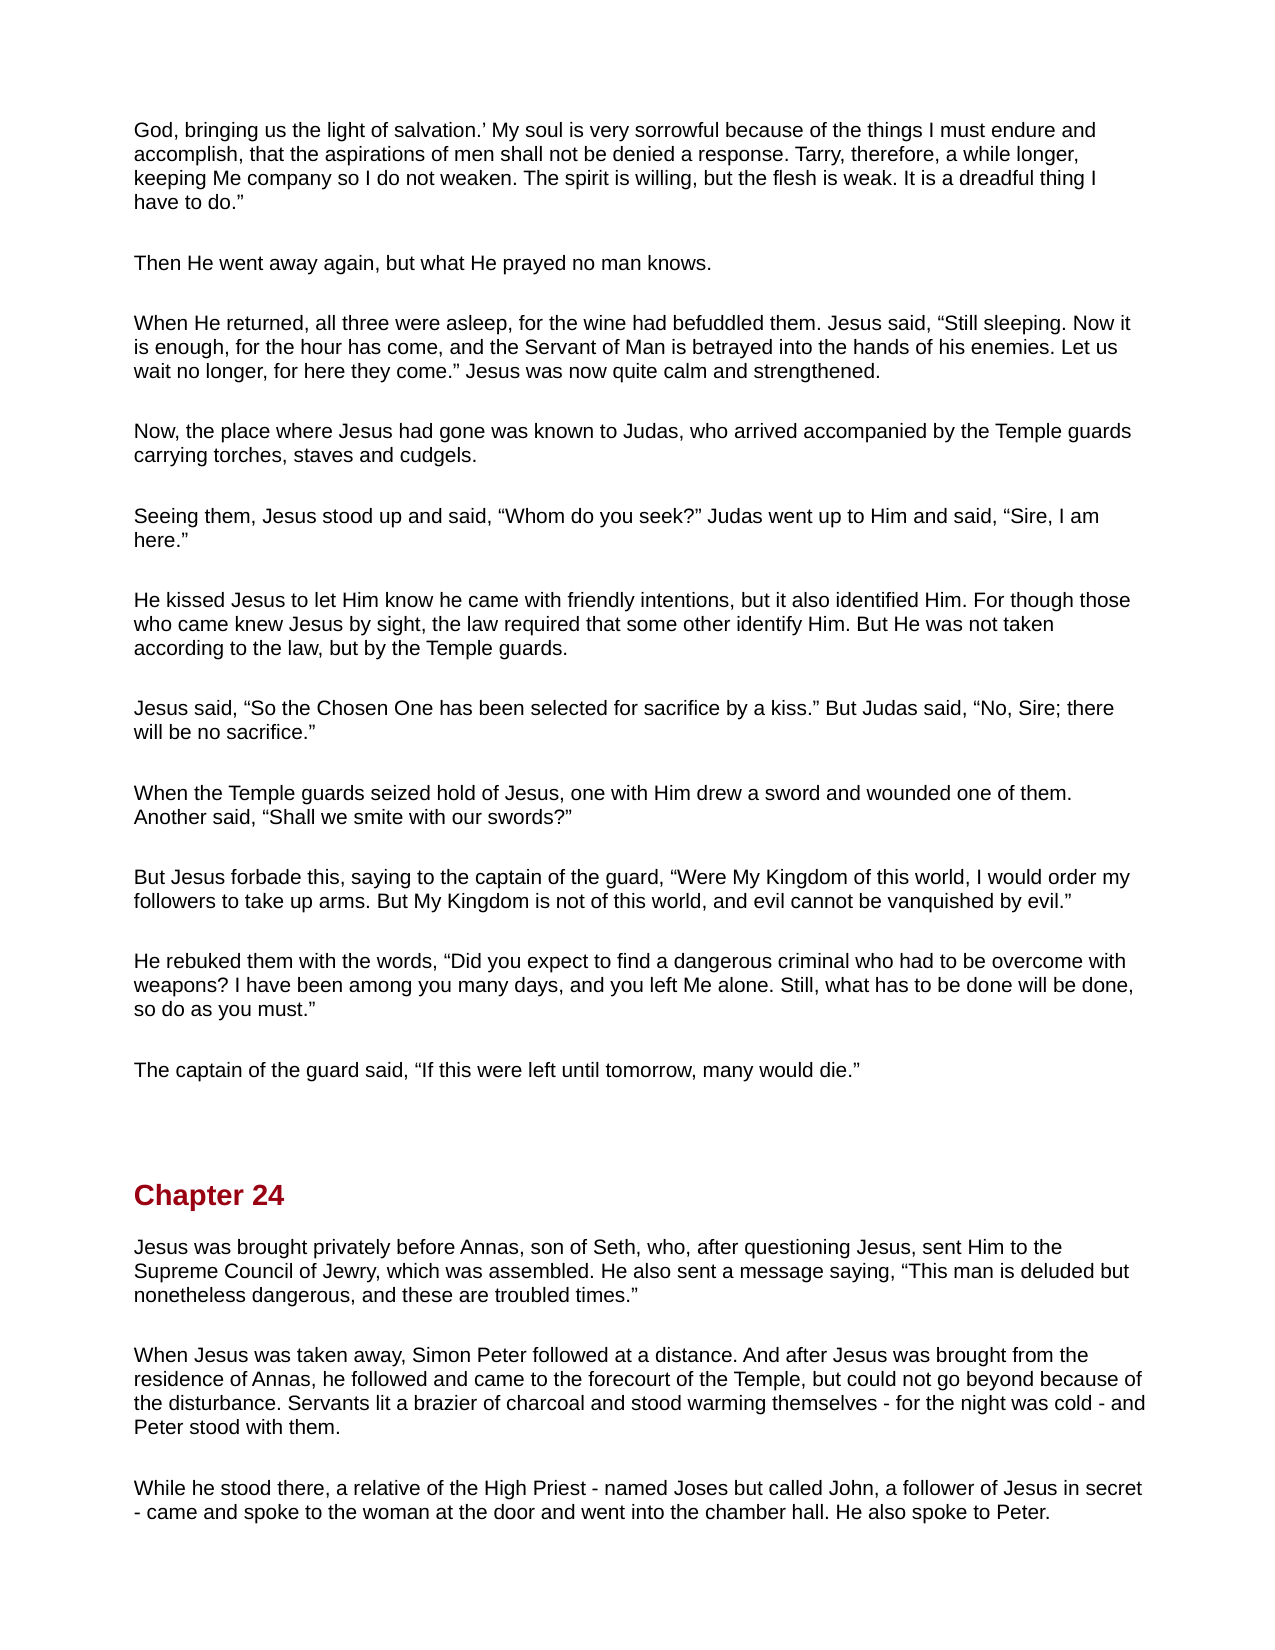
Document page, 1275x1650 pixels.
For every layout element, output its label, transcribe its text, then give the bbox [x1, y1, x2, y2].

text God, bringing us the light of salvation.’ My soul is very sorrowful because of the things I must endure and accomplish, that the aspirations of men shall not be denied a response. Tarry, therefore, a while longer, keeping Me company so I do not weaken. The spirit is willing, but the flesh is weak. It is a dreadful thing I have to do.” [134, 118, 1147, 214]
text When the Temple guards seized hold of Jesus, one with Him drew a sword and wounded one of them. Another said, “Shall we smite with our swords?” [134, 757, 1147, 828]
text He kissed Jesus to let Him know he came with friendly intentions, but it also identified Him. For though those who came knew Jesus by sight, the law required that some other identify Him. But He was not taken according to the law, but by the Temple guards. [134, 564, 1147, 660]
text But Jesus forbade this, saying to the captain of the guard, “Were My Kingdom of this world, I would order my followers to take up arms. But My Kingdom is not of this world, and evil cannot be vanquished by evil.” [134, 841, 1147, 913]
text He rebuked them with the words, “Did you expect to find a dangerous criminal who had to be overcome with weapons? I have been among you many days, and you left Me alone. Still, what has to be done will be done, so do as you must.” [134, 925, 1147, 1021]
text The captain of the guard said, “If this were left until tomorrow, many would die.” Chapter 24 Jesus was brought privately before Annas, son of Seth, who, after questioning Jesus, sent Him to the Supreme Council of Jewry, which was assembled. He also sent a message saying, “This man is deluded but nonetheless dangerous, and these are troubled times.” [134, 1034, 1147, 1307]
text Then He went away again, but what He prayed no man knows. [134, 226, 1147, 274]
text When He returned, all three were asleep, for the wine had befuddled them. Jesus said, “Still sleeping. Now it is enough, for the hour has come, and the Servant of Man is betrayed into the hands of his enemies. Let us wait no longer, for here they come.” Jesus was now quite calm and strengthened. [134, 287, 1147, 383]
text When Jesus was taken away, Simon Peter followed at a distance. And after Jesus was brought from the residence of Annas, he followed and came to the forecourt of the Temple, but could not go beyond because of the disturbance. Servants lit a brazier of charcoal and stood warming themselves - for the night was cold - and Peter stood with them. [134, 1319, 1147, 1439]
text Jesus said, “So the Chosen One has been selected for sacrifice by a kiss.” But Judas said, “No, Sire; there will be no sacrifice.” [134, 672, 1147, 744]
text Seeing them, Jesus stood up and said, “Whom do you seek?” Judas went up to Him and said, “Sire, I am here.” [134, 479, 1147, 551]
text While he stood there, a relative of the High Priest - named Joses but called John, a follower of Jesus in secret - came and spoke to the woman at the door and went into the chamber hall. He also spoke to Peter. [134, 1452, 1147, 1523]
text Now, the place where Jesus had gone was known to Judas, who arrived accompanied by the Temple guards carrying torches, staves and cudgels. [134, 395, 1147, 467]
